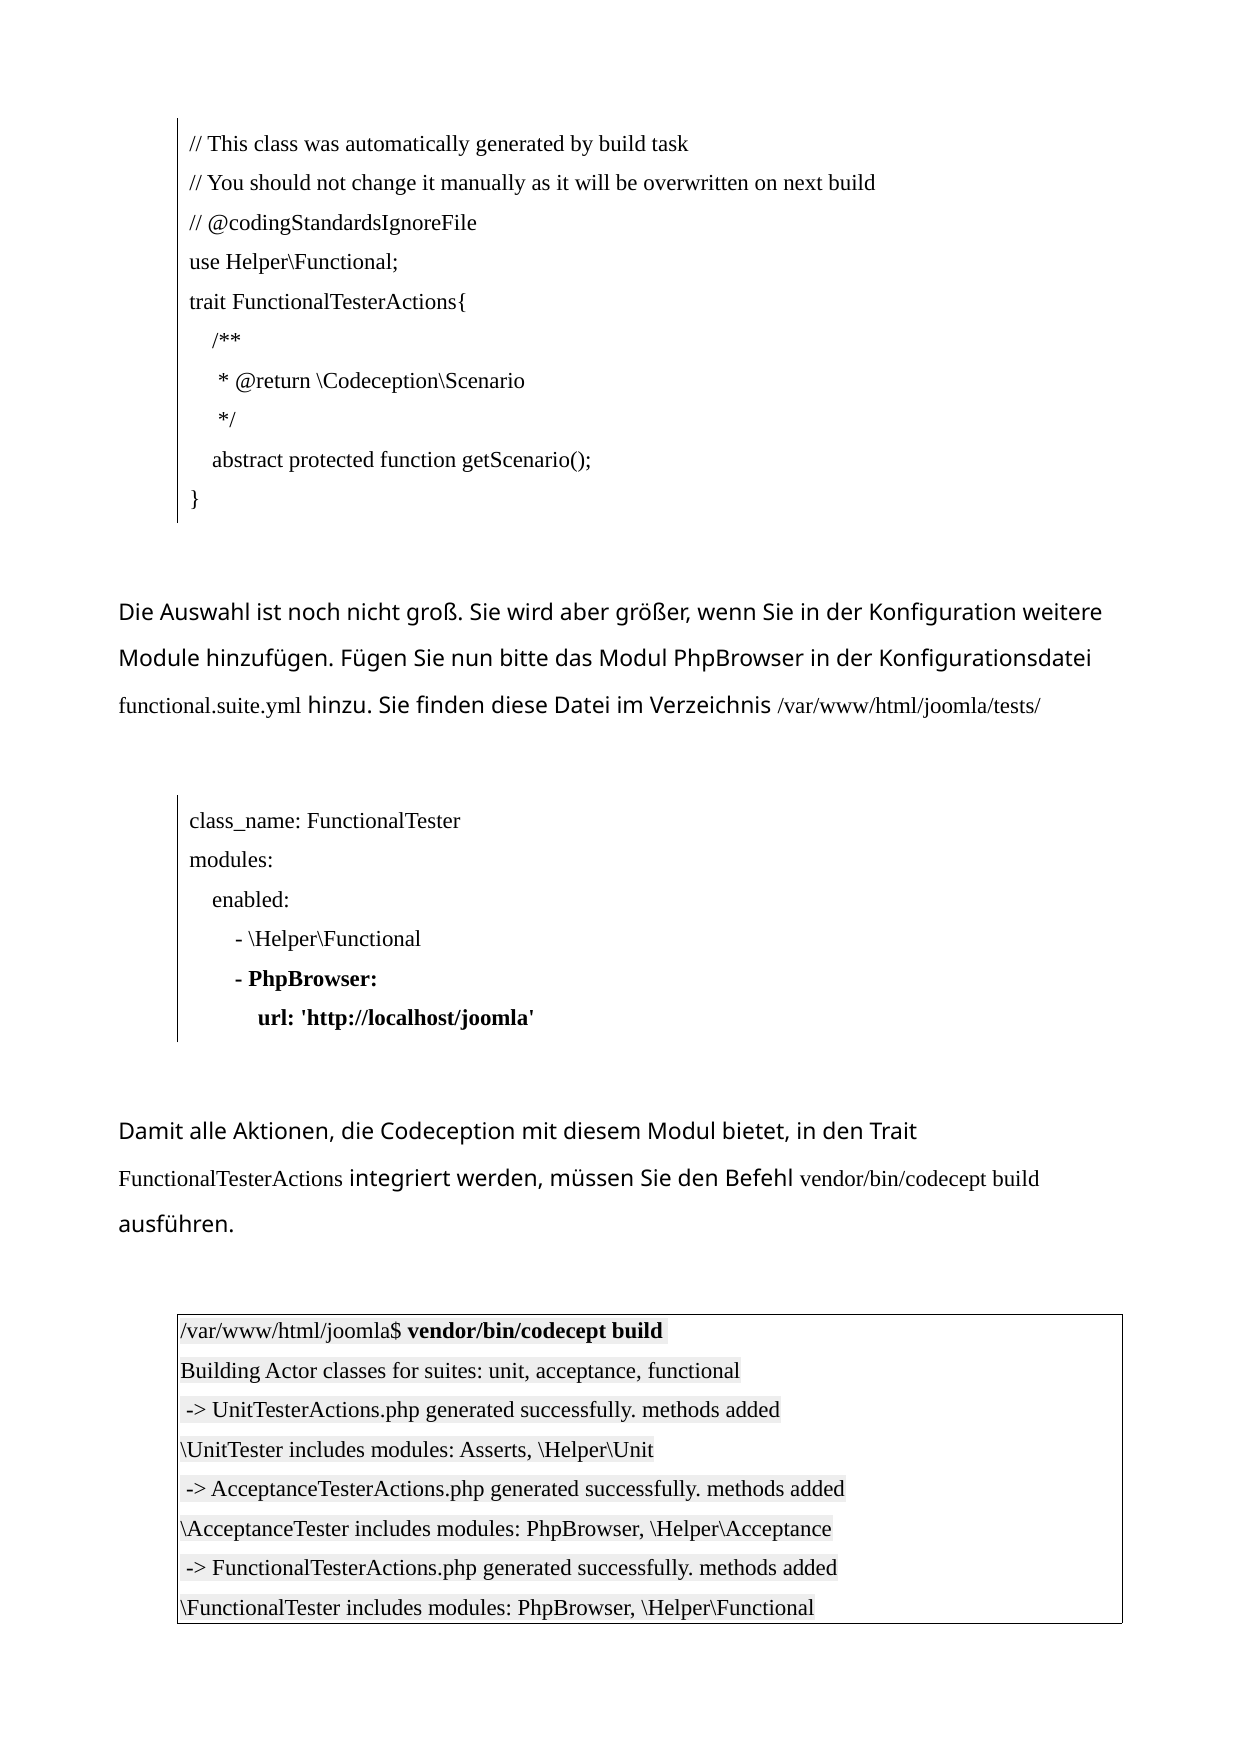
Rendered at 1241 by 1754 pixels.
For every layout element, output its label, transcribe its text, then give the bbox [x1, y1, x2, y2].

text /var/www/html/joomla$ vendor/bin/codecept build Building Actor classes for suites: unit, acceptance, functional -> UnitTesterActions.php generated successfully. methods added \UnitTester includes modules: Asserts, \Helper\Unit -> AcceptanceTesterActions.php generated successfully. methods added \AcceptanceTester includes modules: PhpBrowser, \Helper\Acceptance -> FunctionalTesterActions.php generated successfully. methods added \FunctionalTester includes modules: PhpBrowser, \Helper\Functional [178, 1315, 1122, 1623]
text Die Auswahl ist noch nicht groß. Sie wird aber größer, wenn Sie in der Konfiguration weitere Module hinzufügen. Fügen Sie nun bitte das Modul PhpBrowser in der Konfigurationsdatei functional.suite.yml hinzu. Sie finden diese Datei im Verzeichnis /var/www/html/joomla/tests/ [118, 596, 1122, 721]
text // This class was automatically generated by build task // You should not change it manually as it will be overwritten on next build // @codingStandardsIgnoreFile use Helper\Functional; trait FunctionalTesterActions{ /** * @return \Codeception\Scenario */ abstract protected function getScenario(); } [178, 118, 1122, 523]
text class_name: FunctionalTester modules: enabled: - \Helper\Functional - PhpBrowser: url: 'http://localhost/joomla' [178, 795, 1122, 1042]
text Damit alle Aktionen, die Codeception mit diesem Modul bietet, in den Trait FunctionalTesterActions integriert werden, müssen Sie den Befehl vendor/bin/codecept build ausführen. [118, 1115, 1122, 1240]
